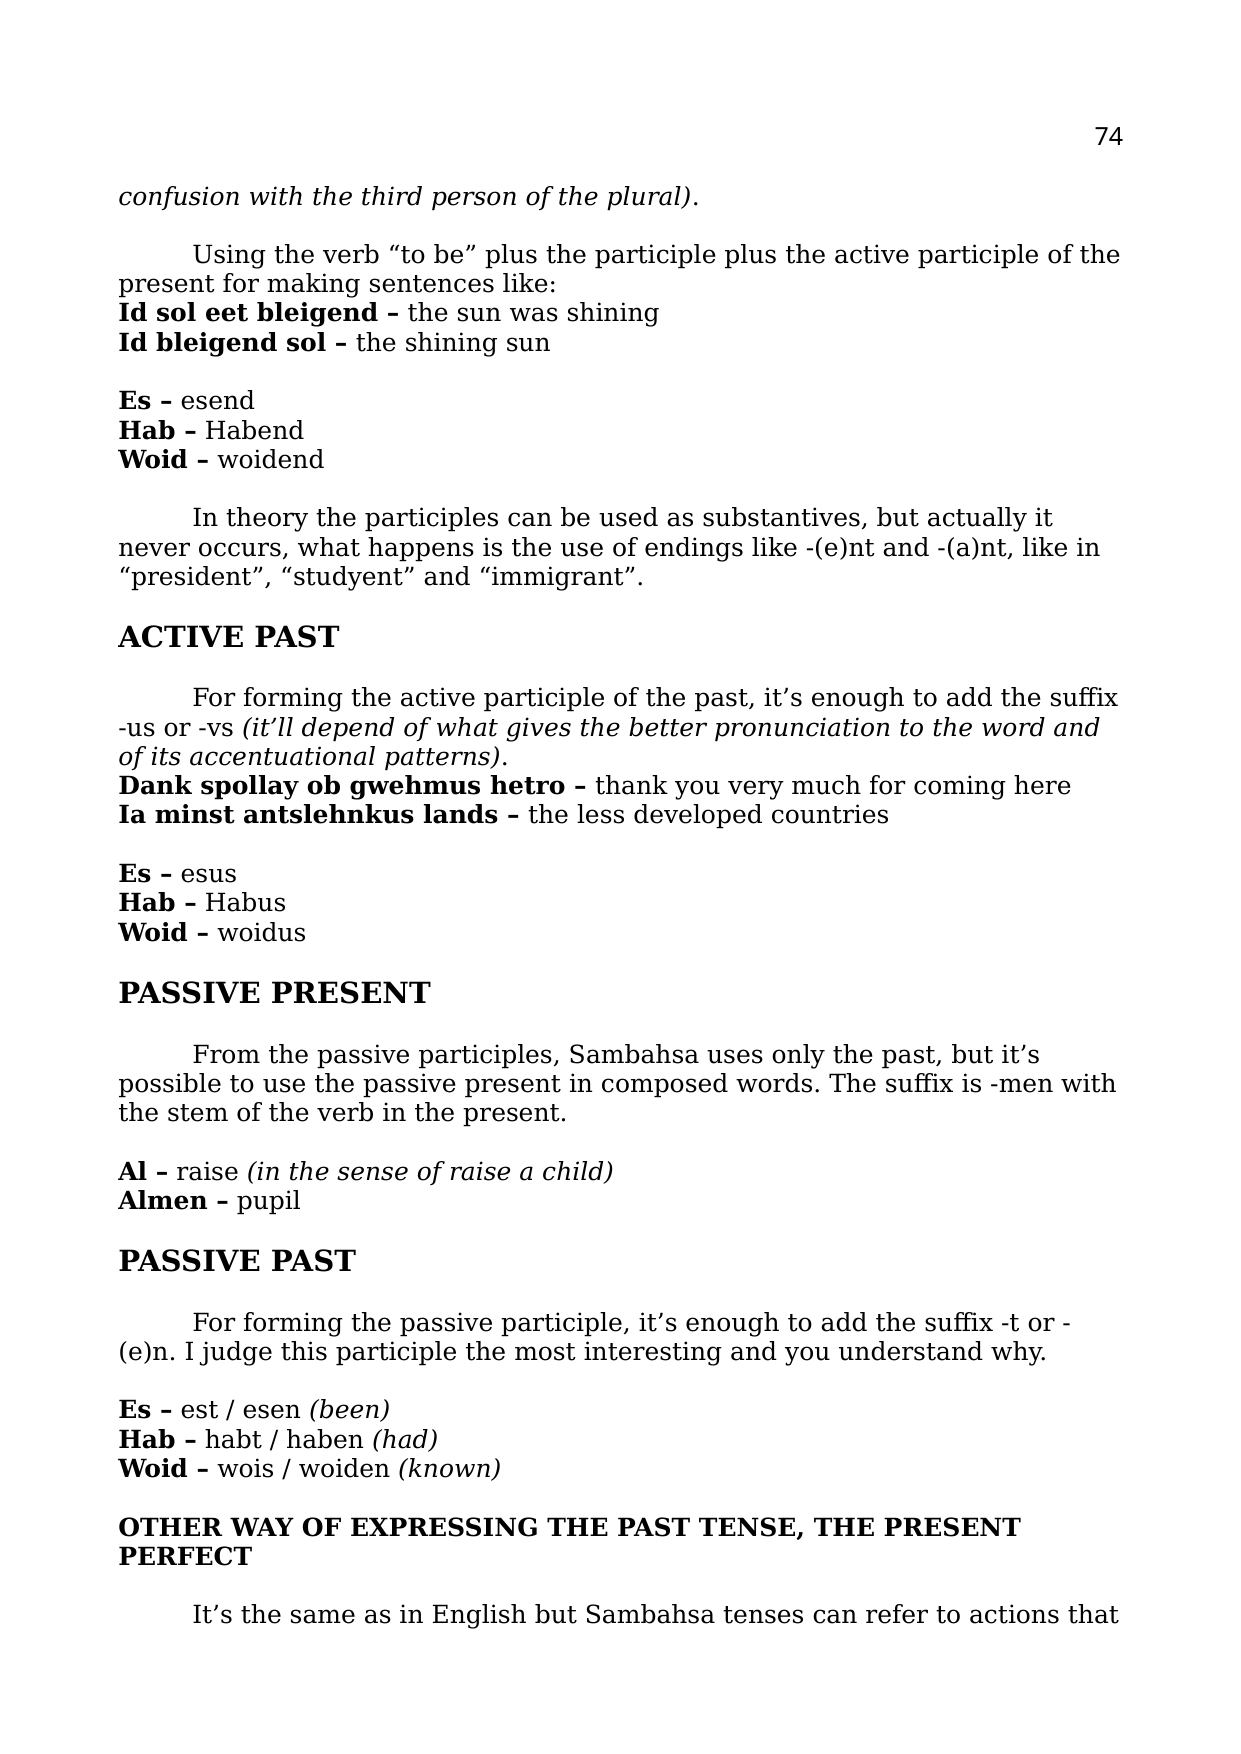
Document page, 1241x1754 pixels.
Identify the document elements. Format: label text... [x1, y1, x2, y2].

text From the passive participles, Sambahsa uses only the past, but it’s possible to use the passive present in composed words. The suffix is -men with the stem of the verb in the present. [118, 1040, 1123, 1127]
subtitle PASSIVE PRESENT [118, 976, 1123, 1011]
text Ia minst antslehnkus lands – the less developed countries [118, 801, 1123, 830]
subtitle OTHER WAY OF EXPRESSING THE PAST TENSE, THE PRESENT PERFECT [118, 1513, 1123, 1571]
text Using the verb “to be” plus the participle plus the active participle of the present for making sentences like: [118, 240, 1123, 298]
text Woid – woidus [118, 918, 1123, 947]
subtitle ACTIVE PAST [118, 620, 1123, 654]
subtitle PASSIVE PAST [118, 1244, 1123, 1279]
text confusion with the third person of the plural). [118, 182, 1123, 211]
text Hab – Habus [118, 888, 1123, 918]
text Id bleigend sol – the shining sun [118, 328, 1123, 357]
text In theory the participles can be used as substantives, but actually it never occurs, what happens is the use of endings like -(e)nt and -(a)nt, like in “president”, “studyent” and “immigrant”. [118, 503, 1123, 591]
text Es – esus [118, 859, 1123, 888]
text It’s the same as in English but Sambahsa tenses can refer to actions that [118, 1601, 1123, 1630]
text Es – est / esen (been) [118, 1395, 1123, 1425]
text Woid – woidend [118, 445, 1123, 474]
text For forming the active participle of the past, it’s enough to add the suffix -us or -vs (it’ll depend of what gives the better pronunciation to the word and of its accentuational patterns). [118, 684, 1123, 771]
text For forming the passive participle, it’s enough to add the suffix -t or -(e)n. I judge this participle the most interesting and you understand why. [118, 1308, 1123, 1366]
text Dank spollay ob gwehmus hetro – thank you very much for coming here [118, 771, 1123, 801]
text Id sol eet bleigend – the sun was shining [118, 298, 1123, 328]
text Es – esend [118, 386, 1123, 416]
text Woid – wois / woiden (known) [118, 1454, 1123, 1483]
text Hab – habt / haben (had) [118, 1425, 1123, 1454]
text Almen – pupil [118, 1186, 1123, 1215]
text Al – raise (in the sense of raise a child) [118, 1156, 1123, 1186]
text Hab – Habend [118, 416, 1123, 445]
